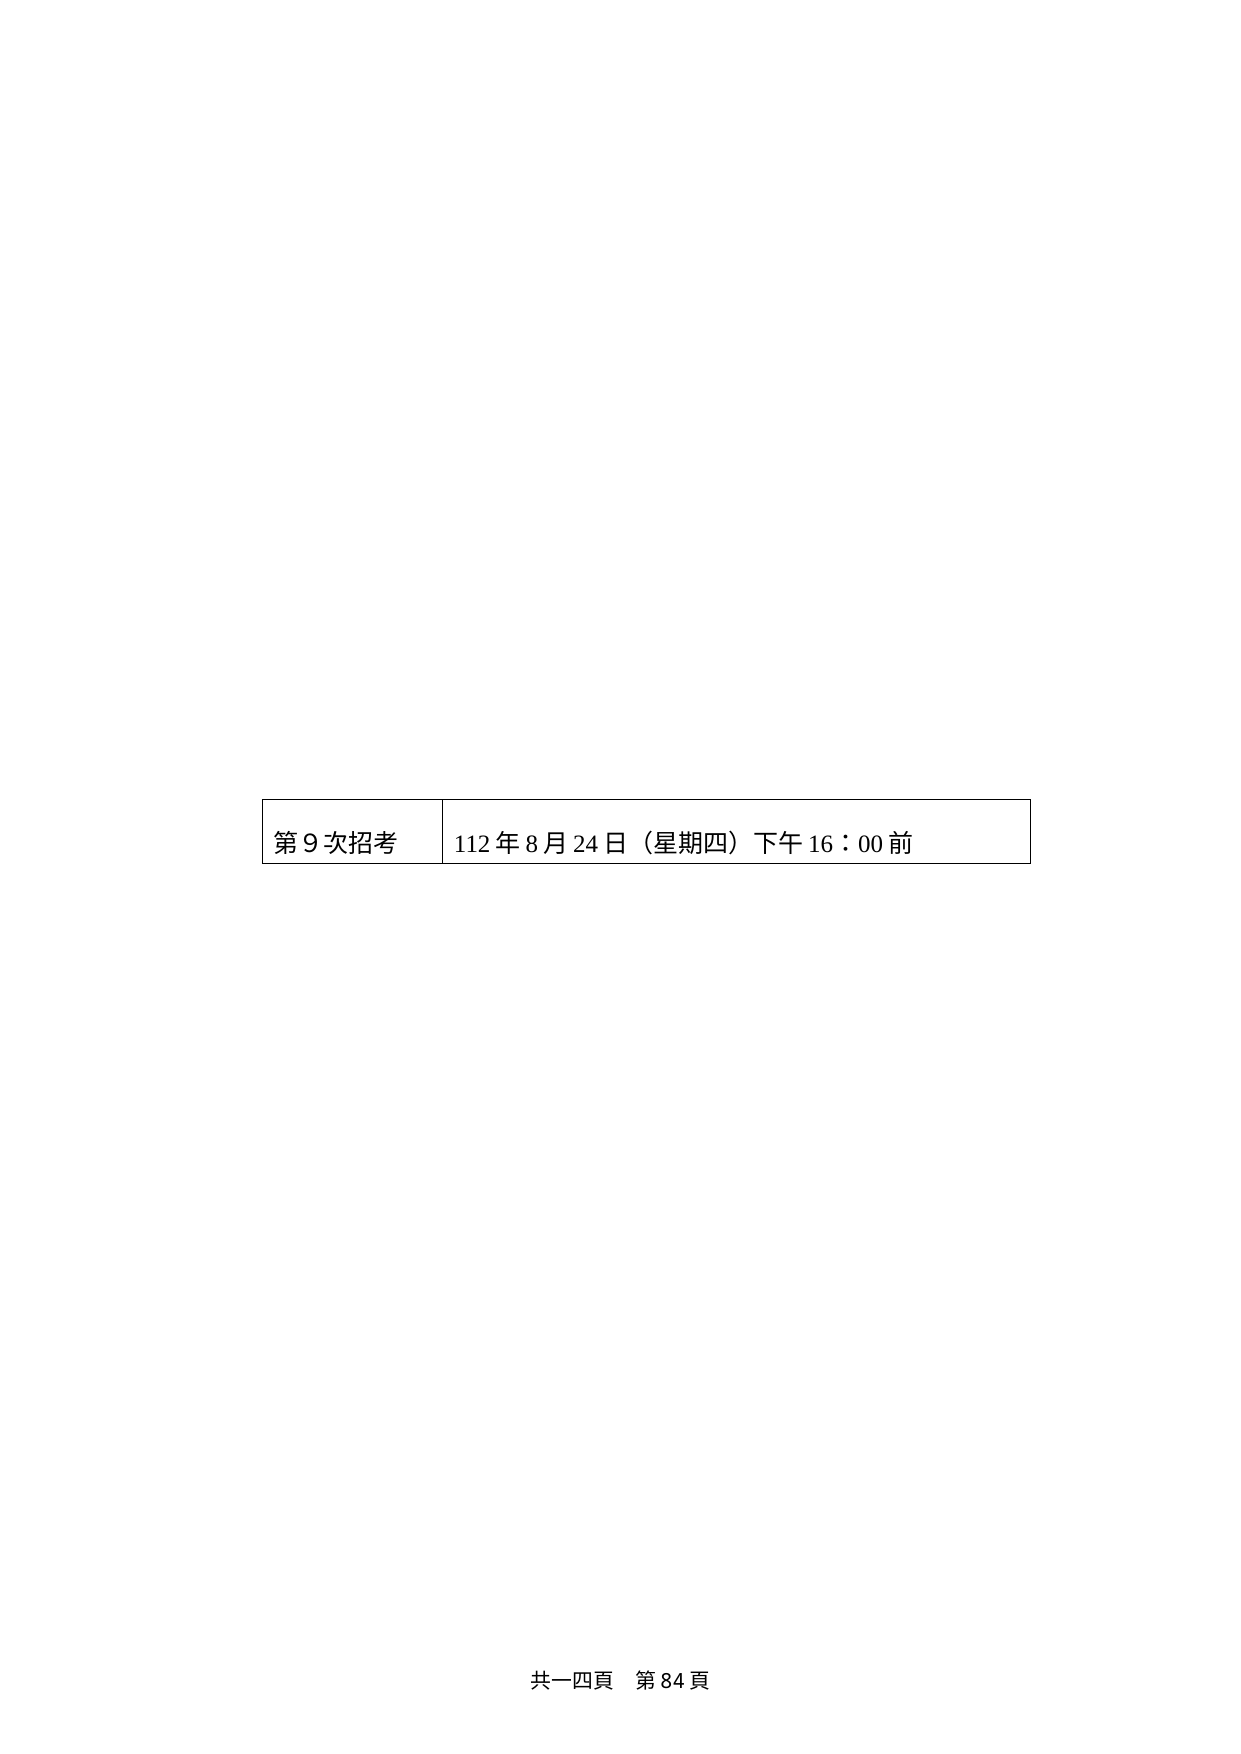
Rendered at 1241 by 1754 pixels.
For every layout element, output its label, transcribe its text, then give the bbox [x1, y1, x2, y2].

table_cell 第９次招考 [263, 800, 442, 863]
table_cell 112年8月24日（星期四）下午16：00前 [443, 800, 1030, 863]
